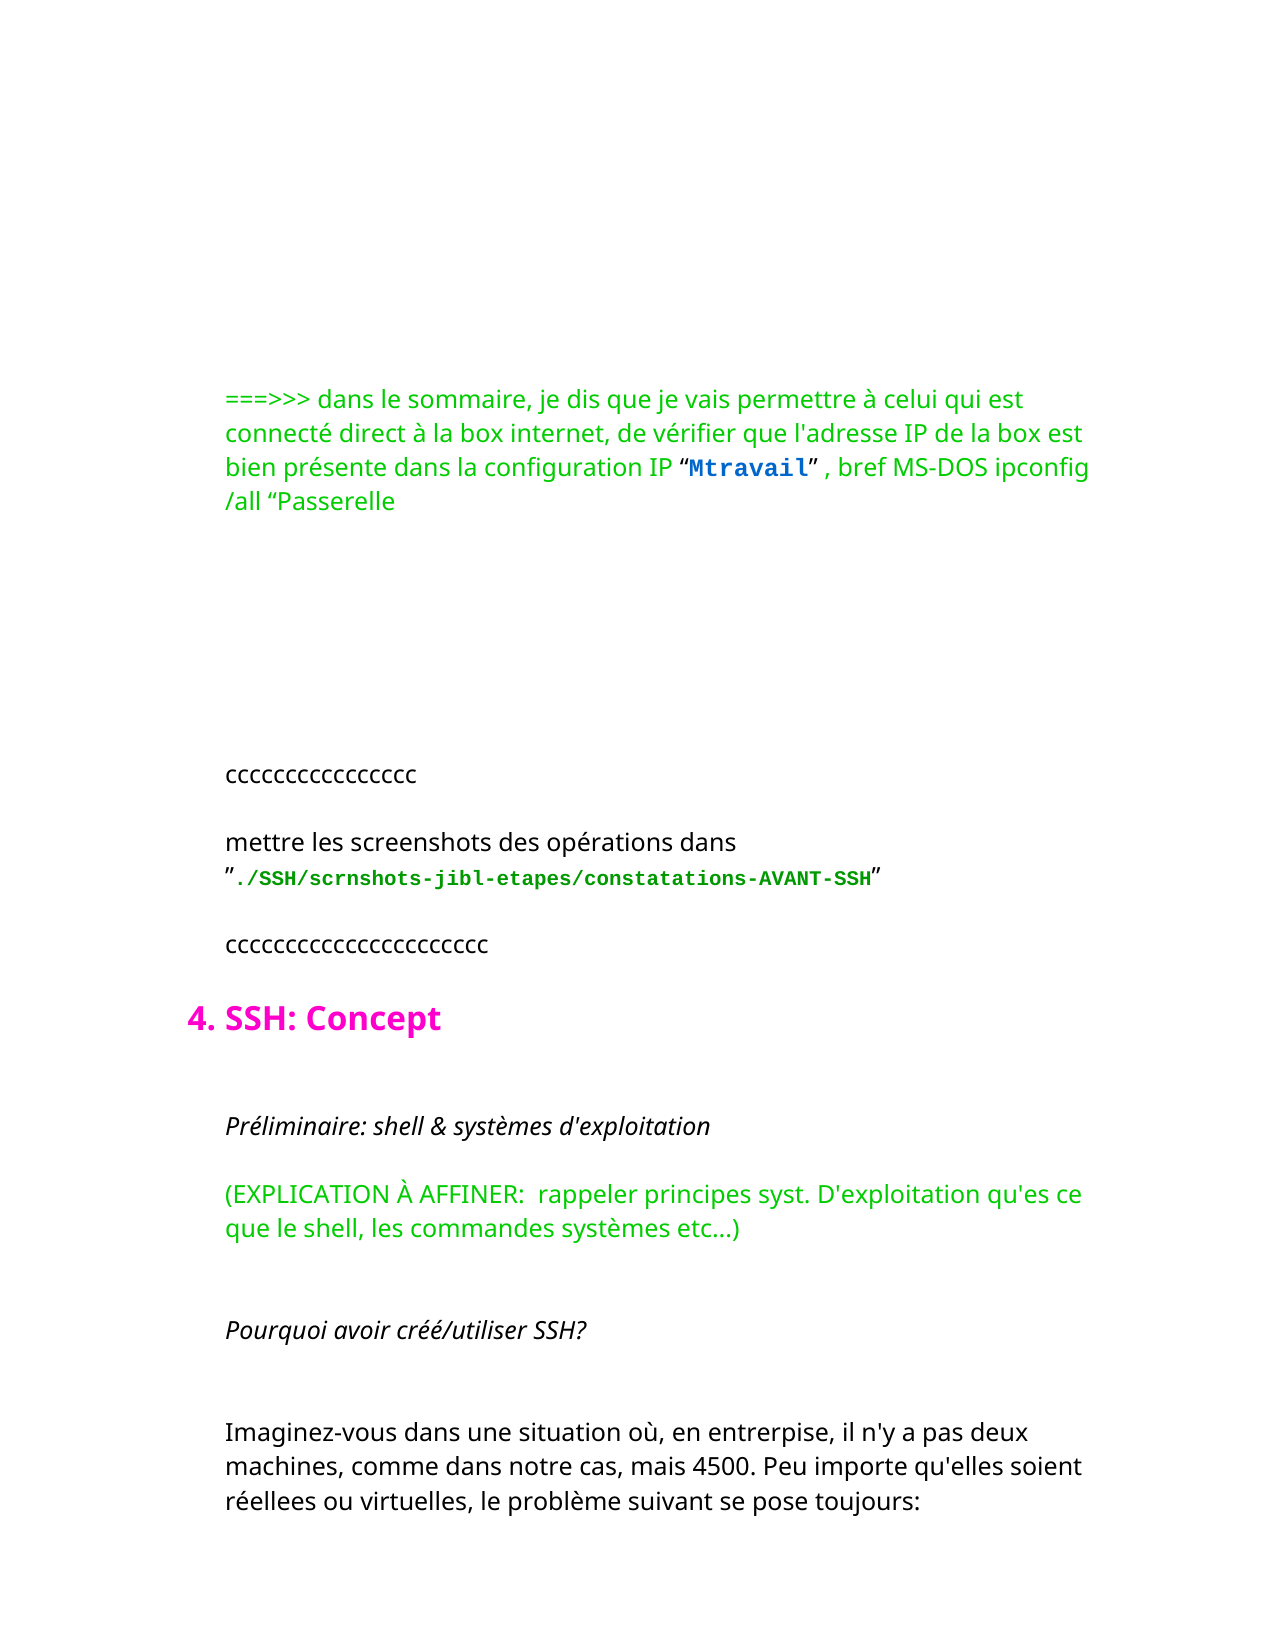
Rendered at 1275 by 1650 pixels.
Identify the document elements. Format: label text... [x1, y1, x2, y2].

text Imaginez-vous dans une situation où, en entrerpise, il n'y a pas deux machines, comme dans notre cas, mais 4500. Peu importe qu'elles soient réellees ou virtuelles, le problème suivant se pose toujours: [225, 1415, 1125, 1517]
text Préliminaire: shell & systèmes d'exploitation [225, 1108, 1125, 1142]
text ===>>> dans le sommaire, je dis que je vais permettre à celui qui est connecté direct à la box internet, de vérifier que l'adresse IP de la box est bien présente dans la configuration IP “Mtravail” , bref MS-DOS ipconfig /all “Passerelle [225, 382, 1125, 518]
text cccccccccccccccccccccc [225, 927, 1125, 961]
text Pourquoi avoir créé/utiliser SSH? [225, 1313, 1125, 1347]
list SSH: Concept [187, 995, 1125, 1040]
text cccccccccccccccc [225, 756, 1125, 791]
text (EXPLICATION À AFFINER: rappeler principes syst. D'exploitation qu'es ce que le shell, les commandes systèmes etc...) [225, 1177, 1125, 1245]
list mettre les screenshots des opérations dans [225, 824, 1125, 859]
list ”./SSH/scrnshots-jibl-etapes/constatations-AVANT-SSH” [225, 859, 1125, 893]
